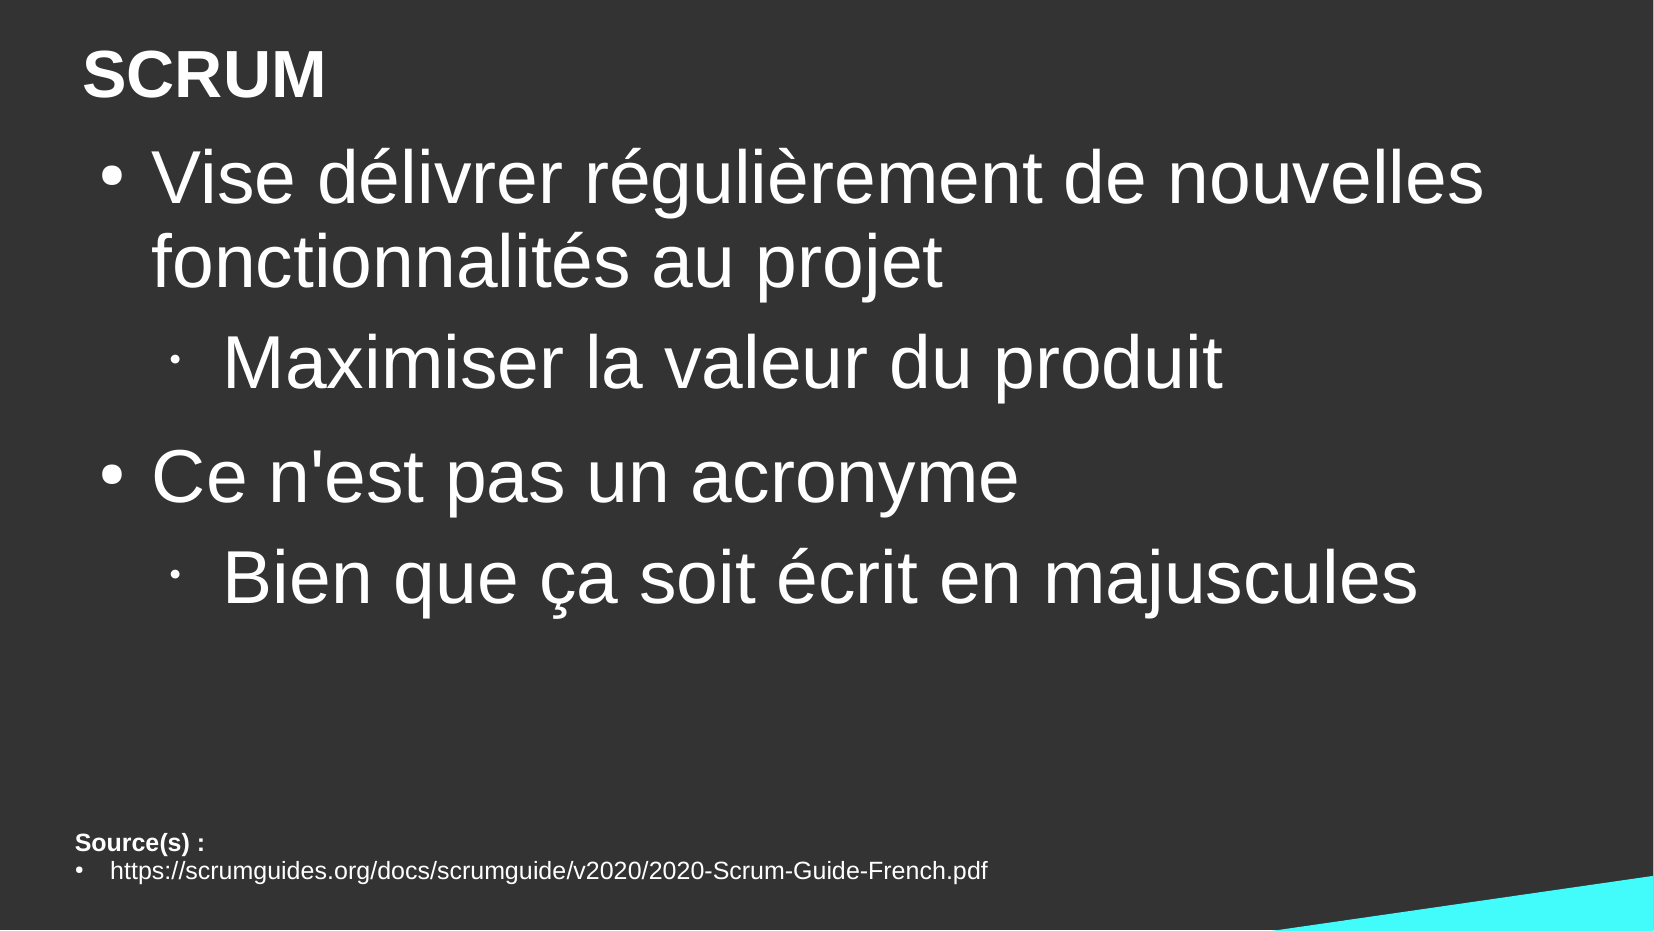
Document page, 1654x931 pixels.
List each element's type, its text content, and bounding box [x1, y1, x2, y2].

text_box Source(s) : https://scrumguides.org/docs/scrumguide/v2020/2020-Scrum-Guide-French.pdf [60, 821, 1546, 921]
text_box [1271, 875, 1654, 931]
list Vise délivrer régulièrement de nouvelles fonctionnalités au projet Maximiser la valeur du produit Ce n'est pas un acronyme Bien que ça soit écrit en majuscules [80, 135, 1620, 777]
title SCRUM [82, 37, 1571, 122]
